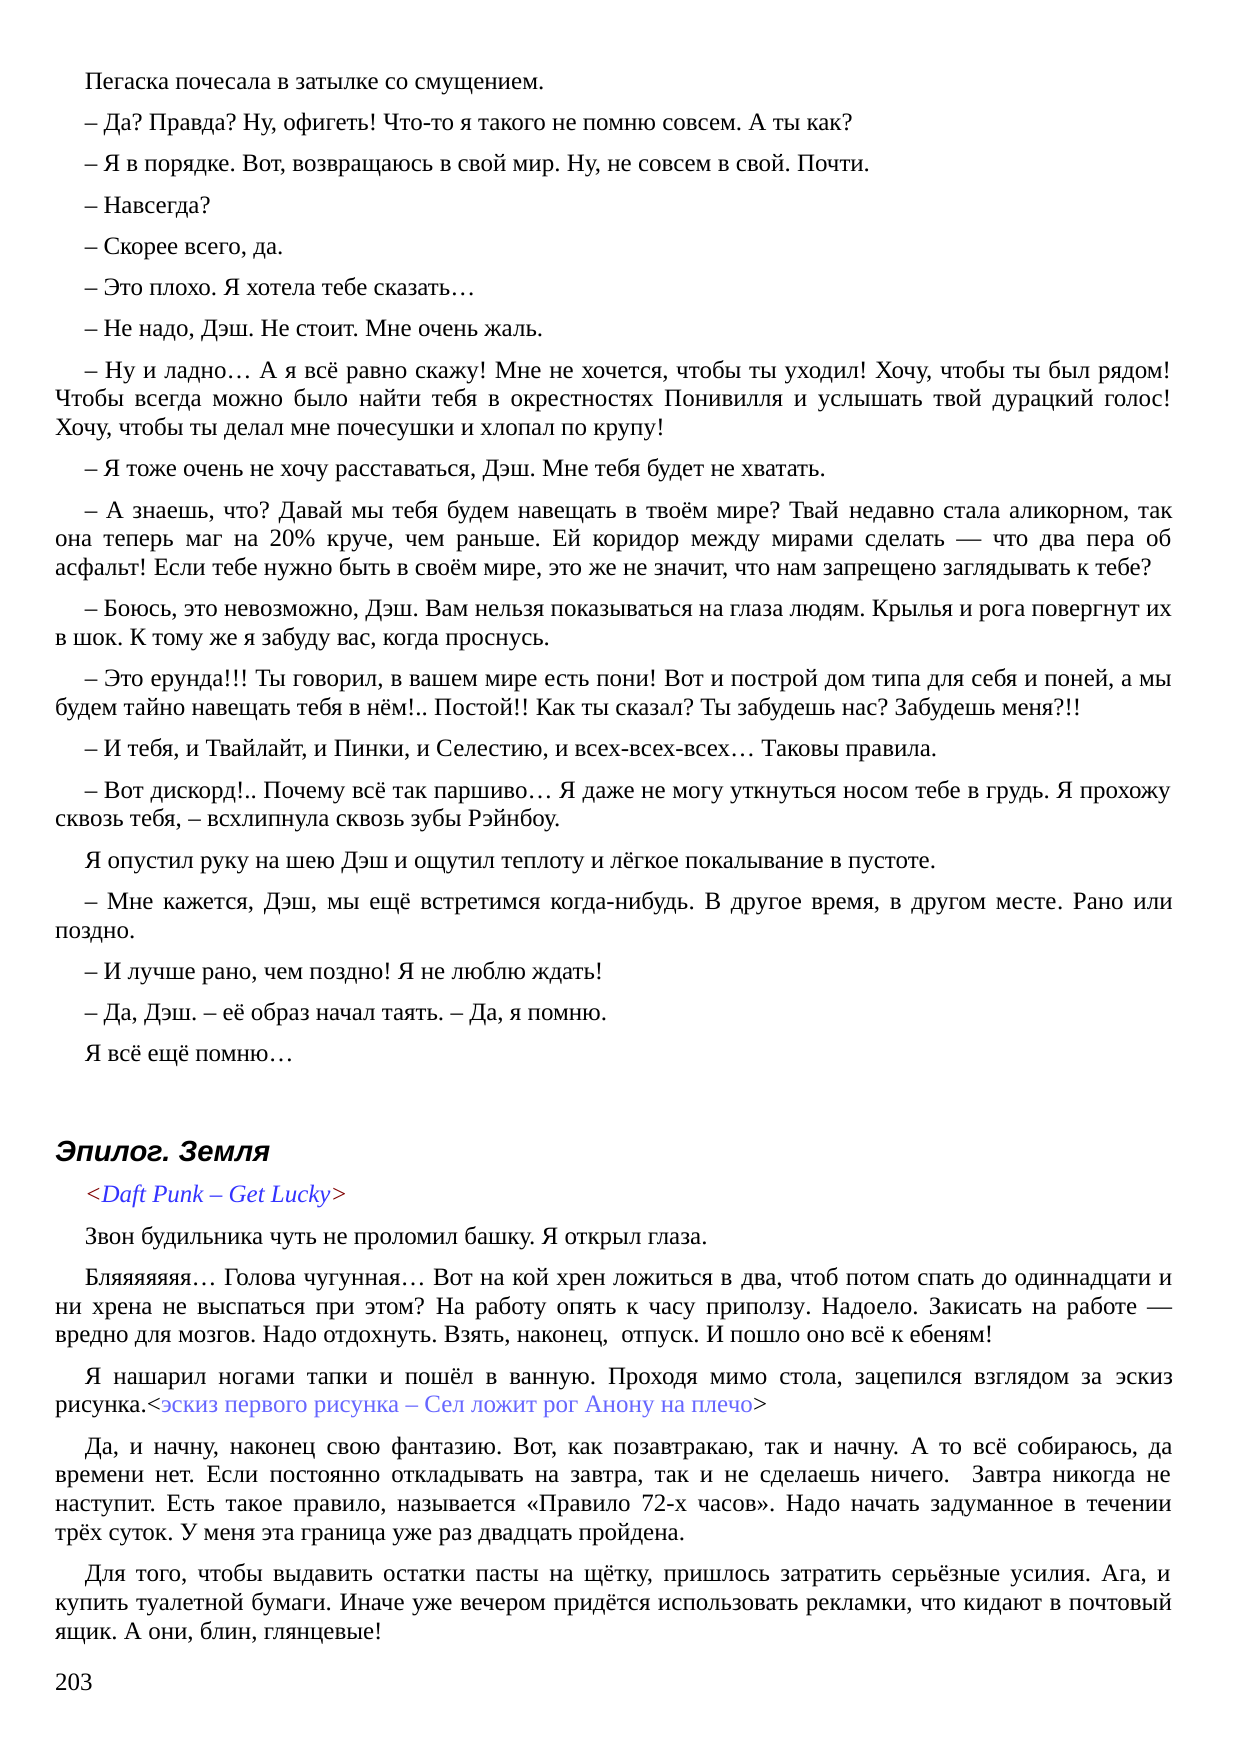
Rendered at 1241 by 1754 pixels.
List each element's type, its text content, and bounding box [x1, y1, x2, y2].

text – Навсегда? [55, 190, 1173, 218]
text – Ну и ладно… А я всё равно скажу! Мне не хочется, чтобы ты уходил! Хочу, чтобы ты был рядом! Чтобы всегда можно было найти тебя в окрестностях Понивилля и услышать твой дурацкий голос! Хочу, чтобы ты делал мне почесушки и хлопал по крупу! [55, 355, 1173, 441]
text – Боюсь, это невозможно, Дэш. Вам нельзя показываться на глаза людям. Крылья и рога повергнут их в шок. К тому же я забуду вас, когда проснусь. [55, 593, 1173, 651]
text – Мне кажется, Дэш, мы ещё встретимся когда-нибудь. В другое время, в другом месте. Рано или поздно. [55, 886, 1173, 943]
text Пегаска почесала в затылке со смущением. [55, 66, 1173, 95]
text – И тебя, и Твайлайт, и Пинки, и Селестию, и всех-всех-всех… Таковы правила. [55, 733, 1173, 762]
text – А знаешь, что? Давай мы тебя будем навещать в твоём мире? Твай недавно стала аликорном, так она теперь маг на 20% круче, чем раньше. Ей коридор между мирами сделать — что два пера об асфальт! Если тебе нужно быть в своём мире, это же не значит, что нам запрещено заглядывать к тебе? [55, 495, 1173, 581]
text Я нашарил ногами тапки и пошёл в ванную. Проходя мимо стола, зацепился взглядом за эскиз рисунка.<эскиз первого рисунка – Сел ложит рог Анону на плечо> [55, 1361, 1173, 1418]
text Звон будильника чуть не проломил башку. Я открыл глаза. [55, 1221, 1173, 1249]
text Да, и начну, наконец свою фантазию. Вот, как позавтракаю, так и начну. А то всё собираюсь, да времени нет. Если постоянно откладывать на завтра, так и не сделаешь ничего. Завтра никогда не наступит. Есть такое правило, называется «Правило 72-х часов». Надо начать задуманное в течении трёх суток. У меня эта граница уже раз двадцать пройдена. [55, 1431, 1173, 1546]
text Бляяяяяяя… Голова чугунная… Вот на кой хрен ложиться в два, чтоб потом спать до одиннадцати и ни хрена не выспаться при этом? На работу опять к часу приползу. Надоело. Закисать на работе — вредно для мозгов. Надо отдохнуть. Взять, наконец, отпуск. И пошло оно всё к ебеням! [55, 1262, 1173, 1348]
text – Скорее всего, да. [55, 231, 1173, 260]
text – Это плохо. Я хотела тебе сказать… [55, 272, 1173, 301]
text – Это ерунда!!! Ты говорил, в вашем мире есть пони! Вот и построй дом типа для себя и поней, а мы будем тайно навещать тебя в нём!.. Постой!! Как ты сказал? Ты забудешь нас? Забудешь меня?!! [55, 663, 1173, 721]
text Я всё ещё помню… [55, 1038, 1173, 1067]
text – Я тоже очень не хочу расставаться, Дэш. Мне тебя будет не хватать. [55, 453, 1173, 482]
text <Daft Punk – Get Lucky> [55, 1179, 1173, 1208]
text Я опустил руку на шею Дэш и ощутил теплоту и лёгкое покалывание в пустоте. [55, 845, 1173, 873]
text – Да, Дэш. – её образ начал таять. – Да, я помню. [55, 997, 1173, 1026]
text – Не надо, Дэш. Не стоит. Мне очень жаль. [55, 313, 1173, 342]
text – Вот дискорд!.. Почему всё так паршиво… Я даже не могу уткнуться носом тебе в грудь. Я прохожу сквозь тебя, – всхлипнула сквозь зубы Рэйнбоу. [55, 775, 1173, 832]
text – Я в порядке. Вот, возвращаюсь в свой мир. Ну, не совсем в свой. Почти. [55, 148, 1173, 177]
text – И лучше рано, чем поздно! Я не люблю ждать! [55, 956, 1173, 985]
text Для того, чтобы выдавить остатки пасты на щётку, пришлось затратить серьёзные усилия. Ага, и купить туалетной бумаги. Иначе уже вечером придётся использовать рекламки, что кидают в почтовый ящик. А они, блин, глянцевые! [55, 1558, 1173, 1644]
text – Да? Правда? Ну, офигеть! Что-то я такого не помню совсем. А ты как? [55, 107, 1173, 136]
subtitle Эпилог. Земля [55, 1133, 1173, 1167]
